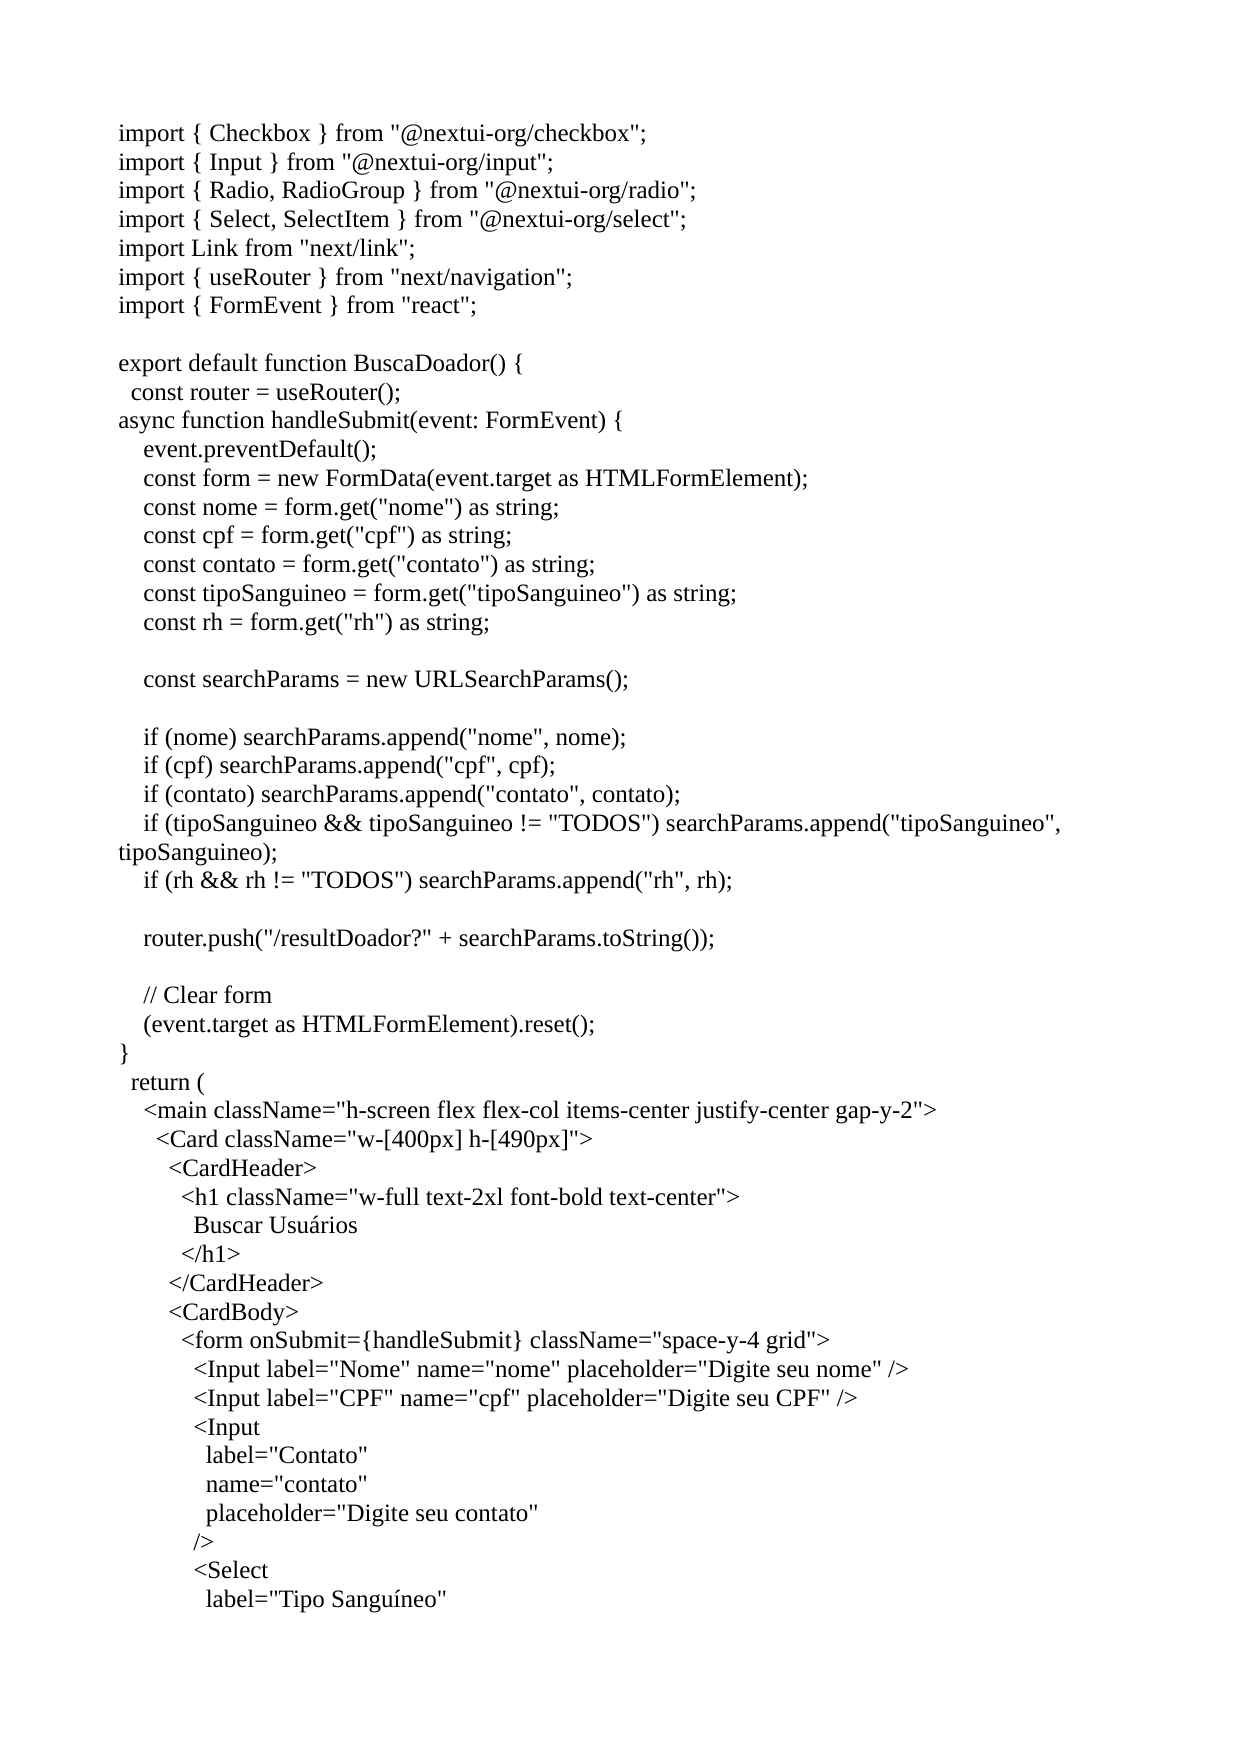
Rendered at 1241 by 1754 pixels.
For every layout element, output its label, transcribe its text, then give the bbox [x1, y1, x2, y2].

text event.preventDefault(); [118, 434, 1122, 463]
text </CardHeader> [118, 1268, 1122, 1297]
text import { useRouter } from "next/navigation"; [118, 262, 1122, 291]
text label="Tipo Sanguíneo" [118, 1584, 1122, 1613]
text <main className="h-screen flex flex-col items-center justify-center gap-y-2"> [118, 1096, 1122, 1124]
text export default function BuscaDoador() { [118, 348, 1122, 377]
text import { Input } from "@nextui-org/input"; [118, 147, 1122, 176]
text <Select [118, 1556, 1122, 1584]
text Buscar Usuários [118, 1211, 1122, 1239]
text const tipoSanguineo = form.get("tipoSanguineo") as string; [118, 578, 1122, 607]
text /> [118, 1527, 1122, 1556]
text <Card className="w-[400px] h-[490px]"> [118, 1124, 1122, 1153]
text const cpf = form.get("cpf") as string; [118, 521, 1122, 549]
text const nome = form.get("nome") as string; [118, 492, 1122, 521]
text <form onSubmit={handleSubmit} className="space-y-4 grid"> [118, 1326, 1122, 1354]
text (event.target as HTMLFormElement).reset(); [118, 1009, 1122, 1038]
text import { Select, SelectItem } from "@nextui-org/select"; [118, 204, 1122, 233]
text if (rh && rh != "TODOS") searchParams.append("rh", rh); [118, 866, 1122, 894]
text if (cpf) searchParams.append("cpf", cpf); [118, 751, 1122, 779]
text } [118, 1038, 1122, 1067]
text name="contato" [118, 1469, 1122, 1498]
text const form = new FormData(event.target as HTMLFormElement); [118, 463, 1122, 492]
text async function handleSubmit(event: FormEvent) { [118, 406, 1122, 434]
text placeholder="Digite seu contato" [118, 1498, 1122, 1527]
text <Input label="Nome" name="nome" placeholder="Digite seu nome" /> [118, 1354, 1122, 1383]
text import { Checkbox } from "@nextui-org/checkbox"; [118, 118, 1122, 147]
text if (tipoSanguineo && tipoSanguineo != "TODOS") searchParams.append("tipoSanguineo", tipoSanguineo); [118, 808, 1122, 866]
text const searchParams = new URLSearchParams(); [118, 664, 1122, 693]
text const contato = form.get("contato") as string; [118, 549, 1122, 578]
text // Clear form [118, 981, 1122, 1009]
text router.push("/resultDoador?" + searchParams.toString()); [118, 923, 1122, 952]
text label="Contato" [118, 1441, 1122, 1469]
text </h1> [118, 1239, 1122, 1268]
text if (nome) searchParams.append("nome", nome); [118, 722, 1122, 751]
text <Input label="CPF" name="cpf" placeholder="Digite seu CPF" /> [118, 1383, 1122, 1412]
text <CardBody> [118, 1297, 1122, 1326]
text if (contato) searchParams.append("contato", contato); [118, 779, 1122, 808]
text const router = useRouter(); [118, 377, 1122, 406]
text import Link from "next/link"; [118, 233, 1122, 262]
text const rh = form.get("rh") as string; [118, 607, 1122, 636]
text <h1 className="w-full text-2xl font-bold text-center"> [118, 1182, 1122, 1211]
text import { FormEvent } from "react"; [118, 291, 1122, 319]
text return ( [118, 1067, 1122, 1096]
text <Input [118, 1412, 1122, 1441]
text <CardHeader> [118, 1153, 1122, 1182]
text import { Radio, RadioGroup } from "@nextui-org/radio"; [118, 176, 1122, 204]
